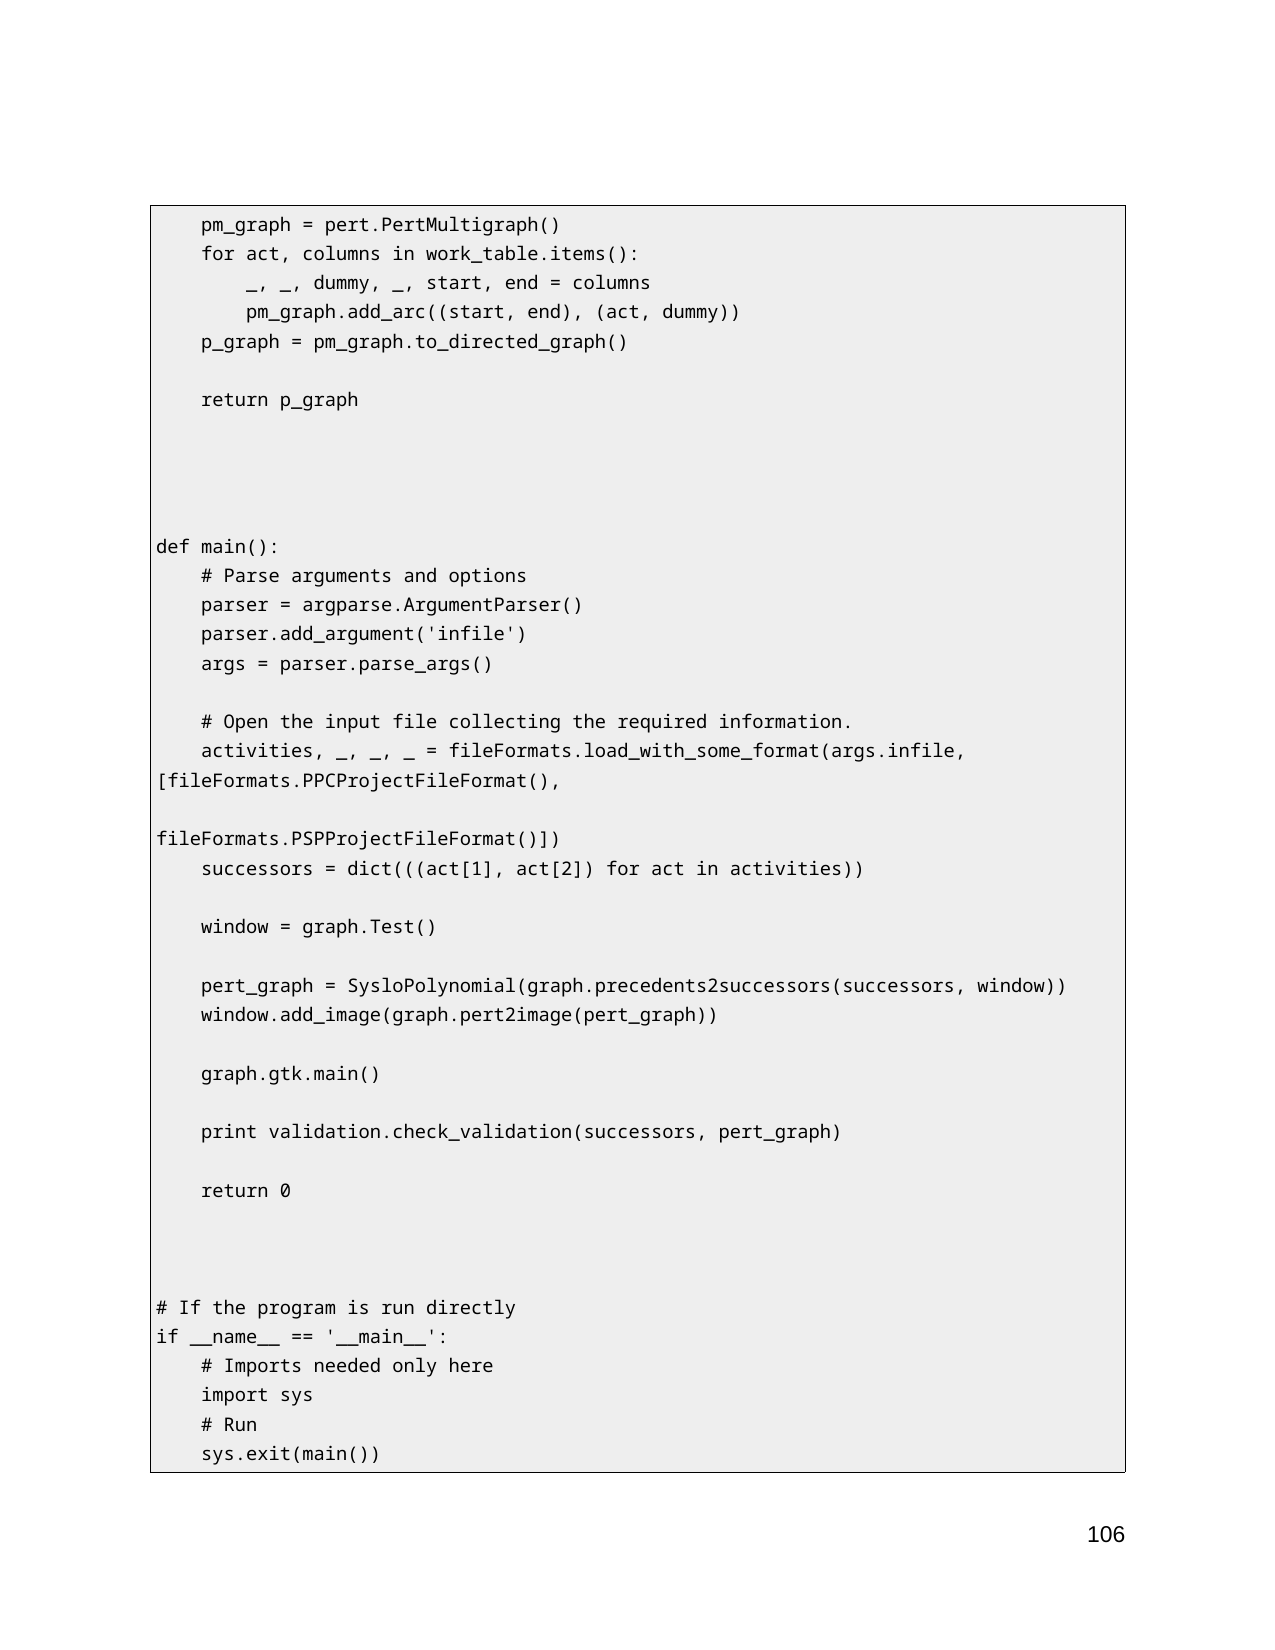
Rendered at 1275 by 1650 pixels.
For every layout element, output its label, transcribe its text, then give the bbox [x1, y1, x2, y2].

table_header pm_graph = pert.PertMultigraph() for act, columns in work_table.items(): _, _, dummy, _, start, end = columns pm_graph.add_arc((start, end), (act, dummy)) p_graph = pm_graph.to_directed_graph() return p_graph def main(): # Parse arguments and options parser = argparse.ArgumentParser() parser.add_argument('infile') args = parser.parse_args() # Open the input file collecting the required information. activities, _, _, _ = fileFormats.load_with_some_format(args.infile, [fileFormats.PPCProjectFileFormat(), fileFormats.PSPProjectFileFormat()]) successors = dict(((act[1], act[2]) for act in activities)) window = graph.Test() pert_graph = SysloPolynomial(graph.precedents2successors(successors, window)) window.add_image(graph.pert2image(pert_graph)) graph.gtk.main() print validation.check_validation(successors, pert_graph) return 0 # If the program is run directly if __name__ == '__main__': # Imports needed only here import sys # Run sys.exit(main()) [151, 206, 1125, 1472]
